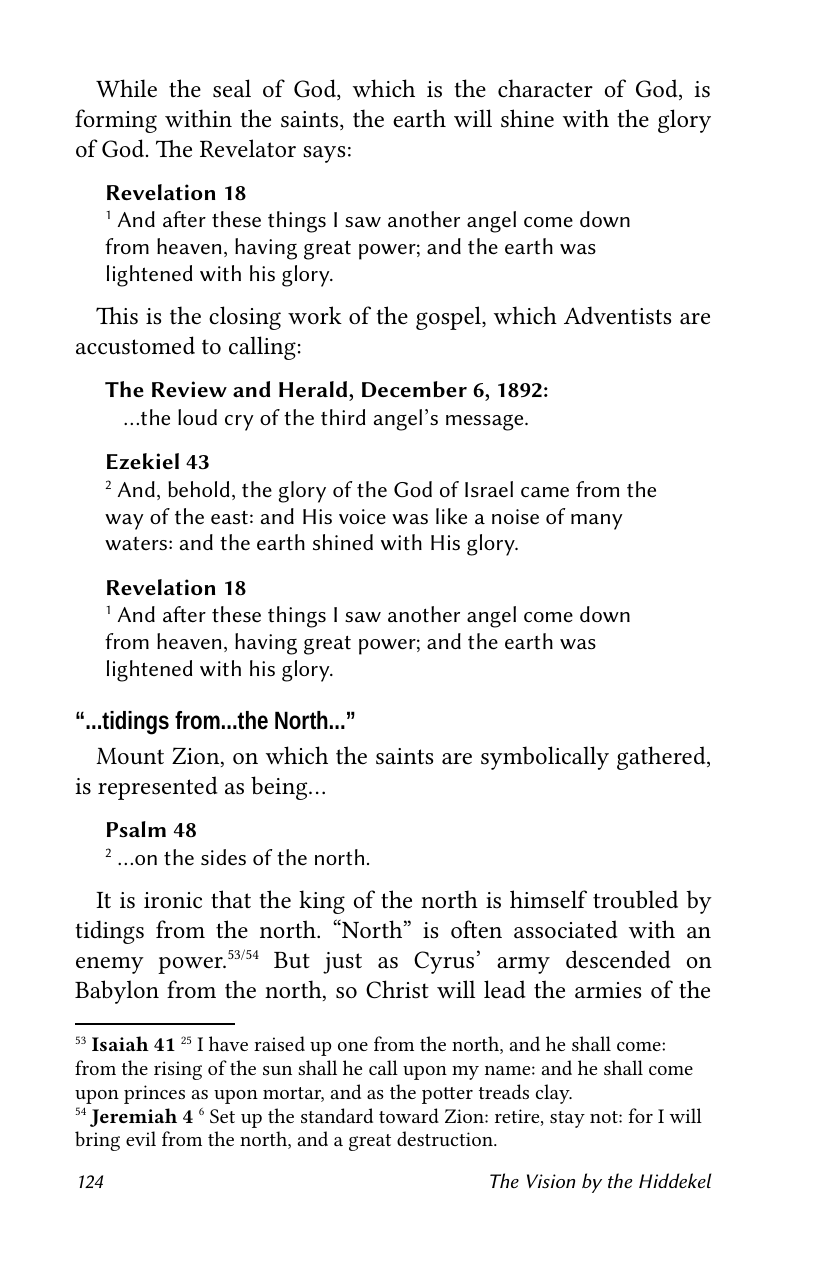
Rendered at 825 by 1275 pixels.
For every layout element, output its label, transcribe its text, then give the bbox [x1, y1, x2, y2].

text 2 And, behold, the glory of the God of Israel came from the way of the east: and His voice was like a noise of many waters: and the earth shined with His glory. [105, 477, 682, 556]
text Mount Zion, on which the saints are symbolically gathered, is represented as being... [75, 742, 712, 801]
text Isaiah 41 25 I have raised up one from the north, and he shall come: from the rising of the sun shall he call upon my name: and he shall come upon princes as upon mortar, and as the potter treads clay. [75, 1033, 712, 1104]
text 1 And after these things I saw another angel come down from heaven, having great power; and the earth was lightened with his glory. [105, 602, 682, 682]
text 2 ...on the sides of the north. [105, 845, 682, 871]
text This is the closing work of the gospel, which Adventists are accustomed to calling: [75, 302, 712, 361]
text 1 And after these things I saw another angel come down from heaven, having great power; and the earth was lightened with his glory. [105, 207, 682, 287]
text It is ironic that the king of the north is himself troubled by tidings from the north. “North” is often associated with an enemy power./ But just as Cyrus’ army descended on Babylon from the north, so Christ will lead the armies of the [75, 886, 712, 1005]
text “...tidings from...the North...” [75, 706, 712, 735]
text Ezekiel 43 [105, 449, 712, 475]
text While the seal of God, which is the character of God, is forming within the saints, the earth will shine with the glory of God. The Revelator says: [75, 75, 712, 163]
text Jeremiah 4 6 Set up the standard toward Zion: retire, stay not: for I will bring evil from the north, and a great destruction. [75, 1104, 712, 1152]
text Revelation 18 [105, 180, 712, 206]
text ...the loud cry of the third angel’s message. [105, 405, 682, 431]
text Psalm 48 [105, 817, 712, 843]
text Revelation 18 [105, 575, 712, 601]
text The Review and Herald, December 6, 1892: [105, 377, 712, 403]
